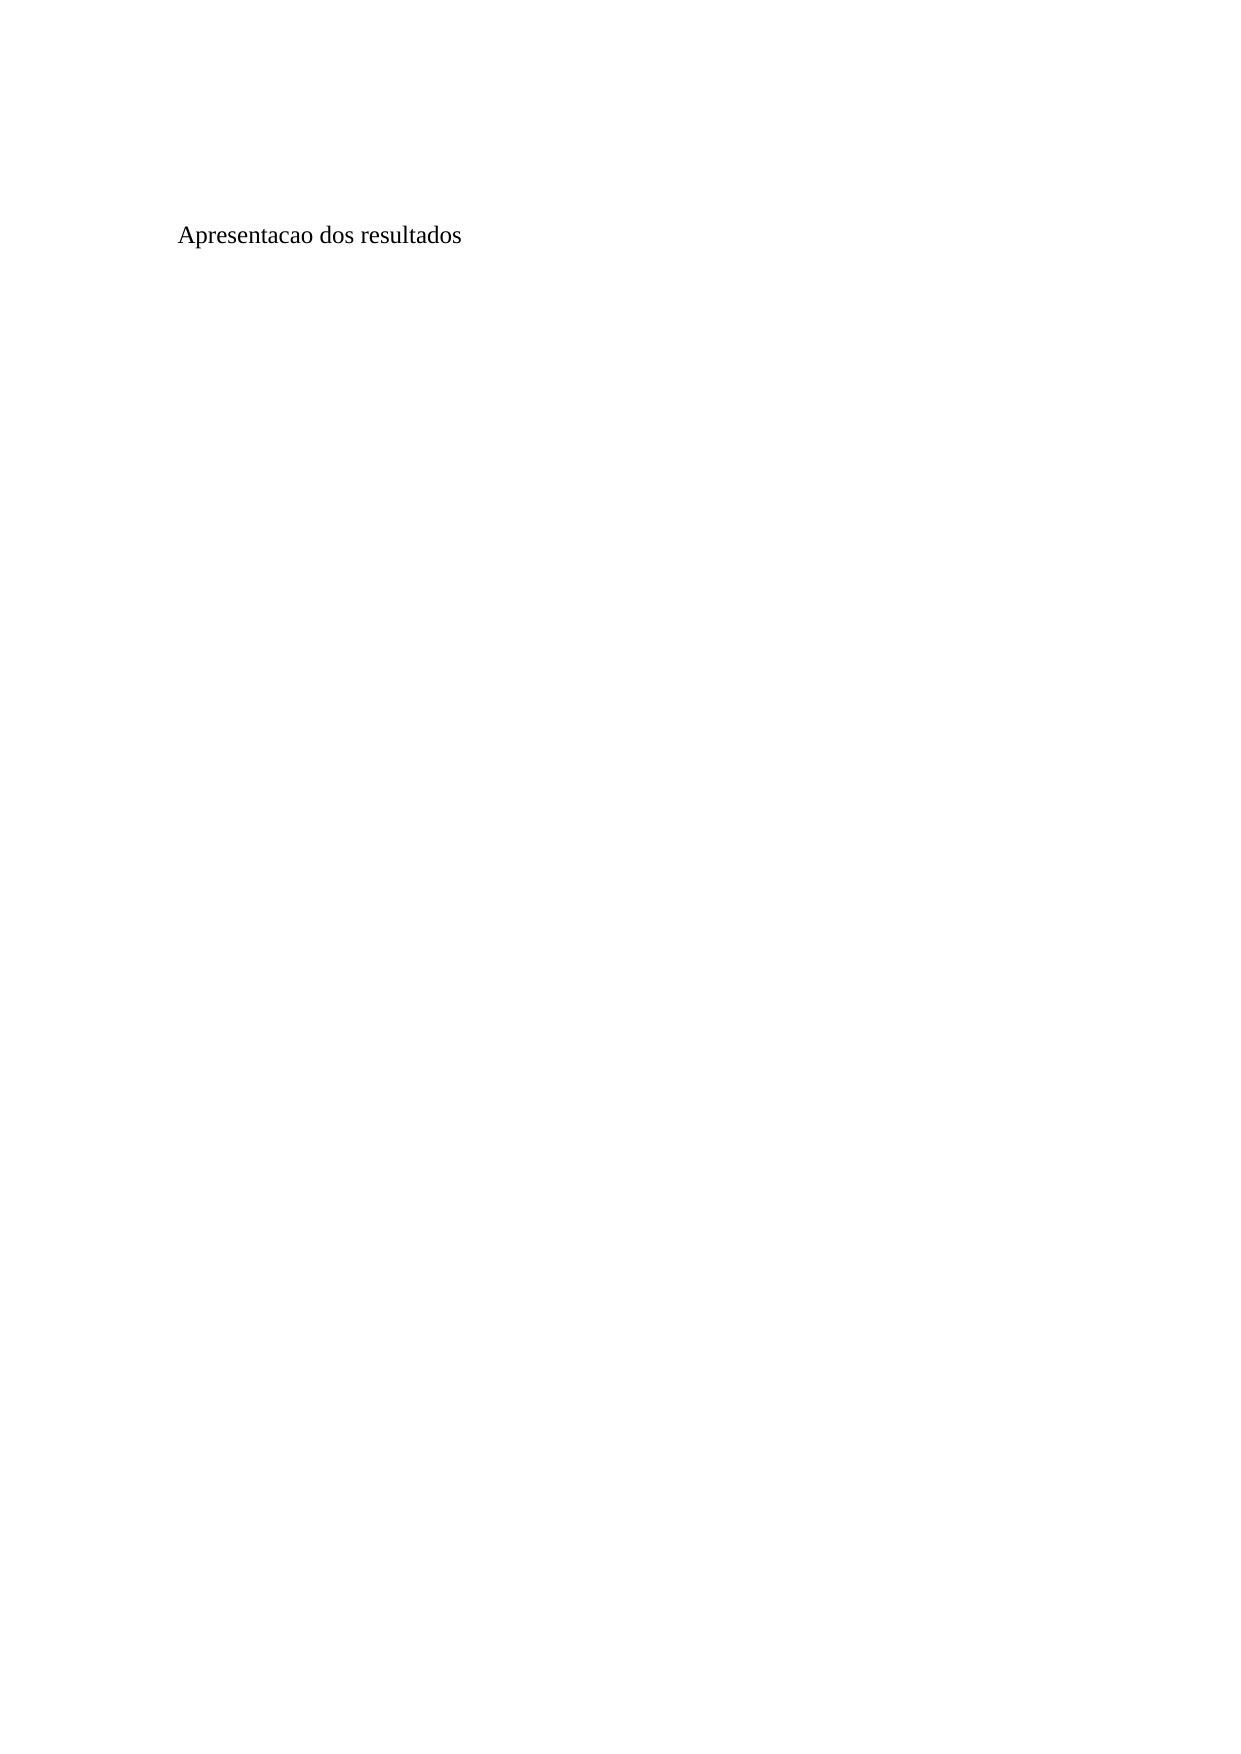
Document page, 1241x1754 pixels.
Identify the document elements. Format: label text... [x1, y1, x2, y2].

text Apresentacao dos resultados [177, 220, 1122, 249]
